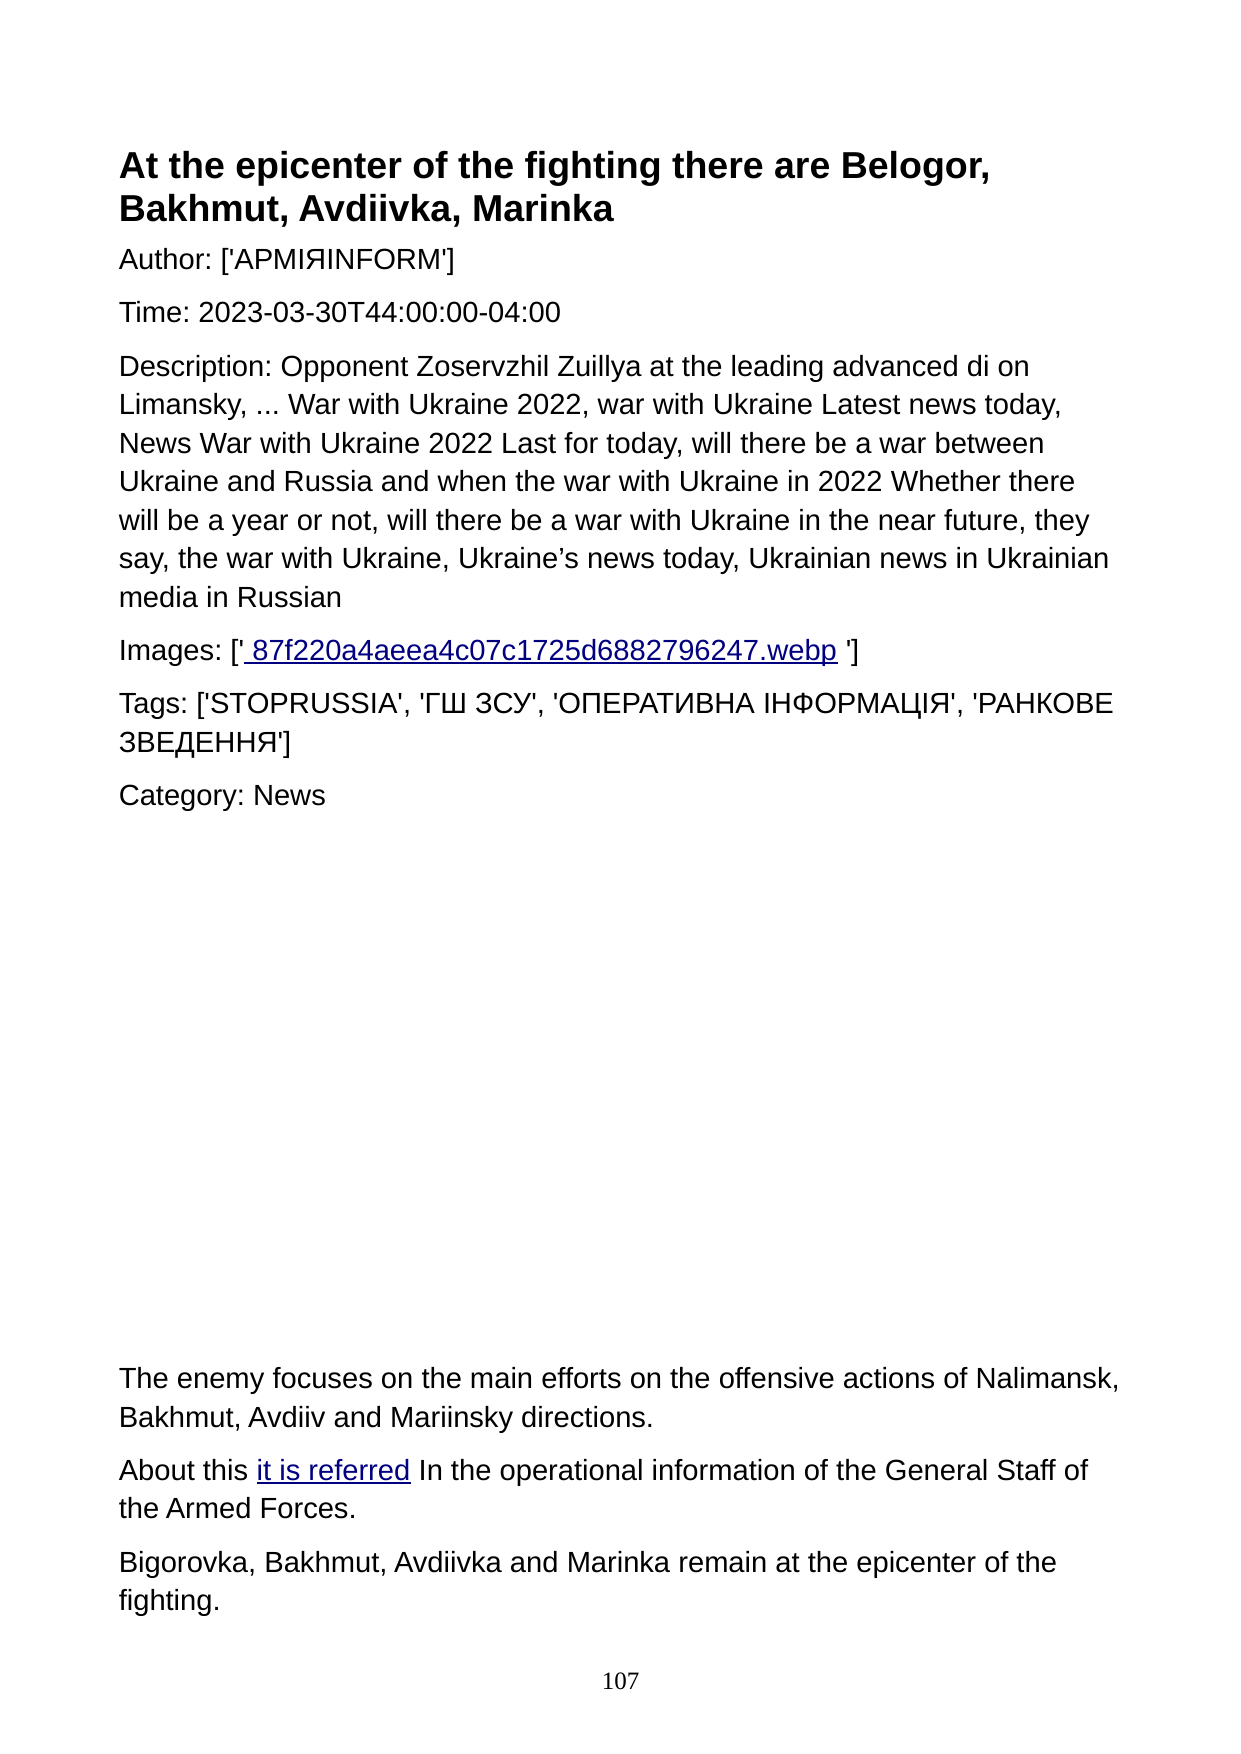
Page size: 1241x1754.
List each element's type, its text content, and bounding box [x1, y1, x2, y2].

text Time: 2023-03-30T44:00:00-04:00 [118, 295, 1122, 329]
text Tags: ['STOPRUSSIA', 'ГШ ЗСУ', 'ОПЕРАТИВНА ІНФОРМАЦІЯ', 'РАНКОВЕ ЗВЕДЕННЯ'] [118, 686, 1122, 758]
text Bigorovka, Bakhmut, Avdiivka and Marinka remain at the epicenter of the fighting. [118, 1544, 1122, 1617]
text Description: Opponent Zoservzhil Zuillya at the leading advanced di on Limansky, ... War with Ukraine 2022, war with Ukraine Latest news today, News War with Ukraine 2022 Last for today, will there be a war between Ukraine and Russia and when the war with Ukraine in 2022 Whether there will be a year or not, will there be a war with Ukraine in the near future, they say, the war with Ukraine, Ukraine’s news today, Ukrainian news in Ukrainian media in Russian [118, 348, 1122, 613]
text Author: ['АРМІЯINFORM'] [118, 242, 1122, 276]
text About this it is referred In the operational information of the General Staff of the Armed Forces. [118, 1453, 1122, 1525]
subtitle At the epicenter of the fighting there are Belogor, Bakhmut, Avdiivka, Marinka [118, 143, 1122, 230]
text Images: [' 87f220a4aeea4c07c1725d6882796247.webp '] [118, 633, 1122, 666]
text The enemy focuses on the main efforts on the offensive actions of Nalimansk, Bakhmut, Avdiiv and Mariinsky directions. [118, 831, 1122, 1433]
text Category: News [118, 778, 1122, 811]
